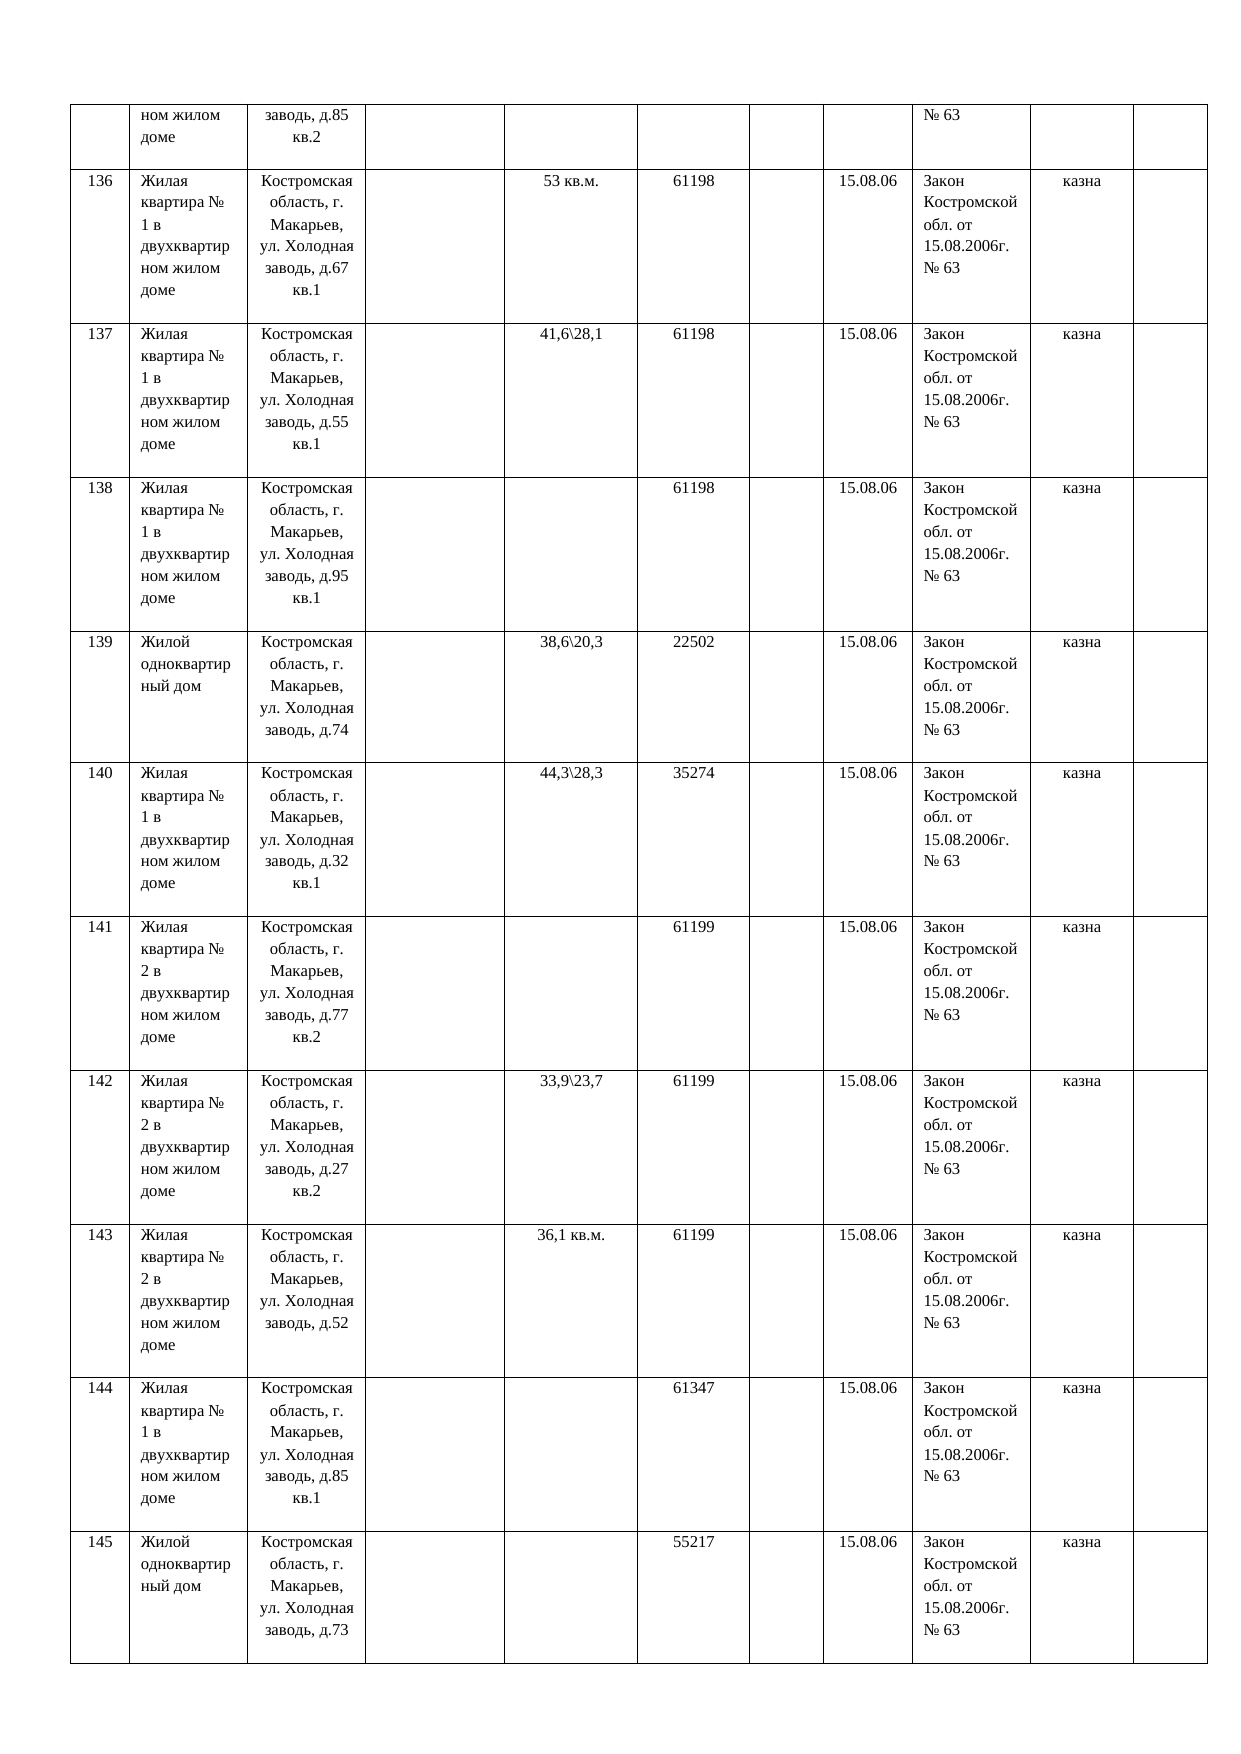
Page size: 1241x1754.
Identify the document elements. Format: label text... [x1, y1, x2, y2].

table_cell казна [1031, 632, 1133, 762]
table_cell заводь, д.85 кв.2 [248, 105, 365, 169]
table_cell Жилая квартира № 2 в двухквартирном жилом доме [130, 1225, 247, 1377]
table_cell 41,6\28,1 [505, 324, 637, 477]
table_cell 142 [71, 1071, 129, 1223]
table_cell 143 [71, 1225, 129, 1377]
table_cell 61198 [638, 170, 749, 323]
table_cell [1134, 105, 1207, 169]
table_cell 35274 [638, 763, 749, 916]
table_cell [366, 1532, 504, 1663]
table_cell Костромская область, г. Макарьев, ул. Холодная заводь, д.27 кв.2 [248, 1071, 365, 1223]
table_cell 61198 [638, 324, 749, 477]
table_cell [750, 478, 823, 631]
table_cell 15.08.06 [824, 1225, 912, 1377]
table_cell [750, 1532, 823, 1663]
table_cell [366, 478, 504, 631]
table_cell [1134, 1225, 1207, 1377]
table_cell Закон Костромской обл. от 15.08.2006г. № 63 [913, 1071, 1030, 1223]
table_cell 136 [71, 170, 129, 323]
table_cell Костромская область, г. Макарьев, ул. Холодная заводь, д.32 кв.1 [248, 763, 365, 916]
table_cell Жилой одноквартирный дом [130, 1532, 247, 1663]
table_cell казна [1031, 170, 1133, 323]
table_cell [750, 1225, 823, 1377]
table_cell [1134, 763, 1207, 916]
table_cell 144 [71, 1378, 129, 1531]
table_cell 15.08.06 [824, 1378, 912, 1531]
table_cell [366, 170, 504, 323]
table_cell 145 [71, 1532, 129, 1663]
table_cell 22502 [638, 632, 749, 762]
table_cell [1134, 1378, 1207, 1531]
table_cell Костромская область, г. Макарьев, ул. Холодная заводь, д.67 кв.1 [248, 170, 365, 323]
table_cell Закон Костромской обл. от 15.08.2006г. № 63 [913, 1378, 1030, 1531]
table_cell казна [1031, 1378, 1133, 1531]
table_cell Жилая квартира № 1 в двухквартирном жилом доме [130, 324, 247, 477]
table_cell Жилая квартира № 1 в двухквартирном жилом доме [130, 1378, 247, 1531]
table_cell 61198 [638, 478, 749, 631]
table_cell [1134, 632, 1207, 762]
table_cell [366, 632, 504, 762]
table_cell [824, 105, 912, 169]
table_cell 33,9\23,7 [505, 1071, 637, 1223]
table_cell 15.08.06 [824, 324, 912, 477]
table_cell № 63 [913, 105, 1030, 169]
table_cell [750, 917, 823, 1070]
table_cell Закон Костромской обл. от 15.08.2006г. № 63 [913, 478, 1030, 631]
table_cell казна [1031, 1071, 1133, 1223]
table_cell [1134, 1532, 1207, 1663]
table_cell 139 [71, 632, 129, 762]
table_cell [71, 105, 129, 169]
table_cell 61199 [638, 917, 749, 1070]
table_cell 44,3\28,3 [505, 763, 637, 916]
table_cell 15.08.06 [824, 1071, 912, 1223]
table_cell 61199 [638, 1071, 749, 1223]
table_cell [366, 1378, 504, 1531]
table_cell [750, 324, 823, 477]
table_cell 36,1 кв.м. [505, 1225, 637, 1377]
table_cell [505, 1378, 637, 1531]
table_cell Закон Костромской обл. от 15.08.2006г. № 63 [913, 170, 1030, 323]
table_cell [750, 763, 823, 916]
table_cell [366, 1071, 504, 1223]
table_cell 15.08.06 [824, 763, 912, 916]
table_cell Закон Костромской обл. от 15.08.2006г. № 63 [913, 917, 1030, 1070]
table_cell 141 [71, 917, 129, 1070]
table_cell Закон Костромской обл. от 15.08.2006г. № 63 [913, 763, 1030, 916]
table_cell 137 [71, 324, 129, 477]
table_cell Закон Костромской обл. от 15.08.2006г. № 63 [913, 632, 1030, 762]
table_cell Костромская область, г. Макарьев, ул. Холодная заводь, д.77 кв.2 [248, 917, 365, 1070]
table_cell [1134, 170, 1207, 323]
table_cell Закон Костромской обл. от 15.08.2006г. № 63 [913, 324, 1030, 477]
table_cell 61199 [638, 1225, 749, 1377]
table_cell казна [1031, 763, 1133, 916]
table_cell Жилая квартира № 1 в двухквартирном жилом доме [130, 763, 247, 916]
table_cell [750, 105, 823, 169]
table_cell Жилая квартира № 2 в двухквартирном жилом доме [130, 1071, 247, 1223]
table_cell [638, 105, 749, 169]
table_cell 15.08.06 [824, 1532, 912, 1663]
table_cell казна [1031, 1225, 1133, 1377]
table_cell [366, 763, 504, 916]
table_cell [1031, 105, 1133, 169]
table_cell [366, 917, 504, 1070]
table_cell 138 [71, 478, 129, 631]
table_cell [750, 632, 823, 762]
table_cell Костромская область, г. Макарьев, ул. Холодная заводь, д.74 [248, 632, 365, 762]
table_cell казна [1031, 917, 1133, 1070]
table_cell Закон Костромской обл. от 15.08.2006г. № 63 [913, 1532, 1030, 1663]
table_cell 61347 [638, 1378, 749, 1531]
table_cell 15.08.06 [824, 917, 912, 1070]
table_cell [1134, 1071, 1207, 1223]
table_cell [505, 478, 637, 631]
table_cell 140 [71, 763, 129, 916]
table_cell Костромская область, г. Макарьев, ул. Холодная заводь, д.95 кв.1 [248, 478, 365, 631]
table_cell [1134, 917, 1207, 1070]
table_cell Костромская область, г. Макарьев, ул. Холодная заводь, д.55 кв.1 [248, 324, 365, 477]
table_cell 15.08.06 [824, 170, 912, 323]
table_cell казна [1031, 1532, 1133, 1663]
table_cell казна [1031, 478, 1133, 631]
table_cell 15.08.06 [824, 632, 912, 762]
table_cell [1134, 478, 1207, 631]
table_cell [366, 324, 504, 477]
table_cell Закон Костромской обл. от 15.08.2006г. № 63 [913, 1225, 1030, 1377]
table_cell [750, 170, 823, 323]
table_cell [505, 1532, 637, 1663]
table_cell Жилой одноквартирный дом [130, 632, 247, 762]
table_cell Жилая квартира № 1 в двухквартирном жилом доме [130, 478, 247, 631]
table_cell 38,6\20,3 [505, 632, 637, 762]
table_cell [1134, 324, 1207, 477]
table_cell Костромская область, г. Макарьев, ул. Холодная заводь, д.85 кв.1 [248, 1378, 365, 1531]
table_cell Жилая квартира № 2 в двухквартирном жилом доме [130, 917, 247, 1070]
table_cell [505, 917, 637, 1070]
table_cell 15.08.06 [824, 478, 912, 631]
table_cell [505, 105, 637, 169]
table_cell ном жилом доме [130, 105, 247, 169]
table_cell 55217 [638, 1532, 749, 1663]
table_cell [366, 1225, 504, 1377]
table_cell Костромская область, г. Макарьев, ул. Холодная заводь, д.73 [248, 1532, 365, 1663]
table_cell Жилая квартира № 1 в двухквартирном жилом доме [130, 170, 247, 323]
table_cell Костромская область, г. Макарьев, ул. Холодная заводь, д.52 [248, 1225, 365, 1377]
table_cell казна [1031, 324, 1133, 477]
table_cell [366, 105, 504, 169]
table_cell [750, 1071, 823, 1223]
table_cell [750, 1378, 823, 1531]
table_cell 53 кв.м. [505, 170, 637, 323]
